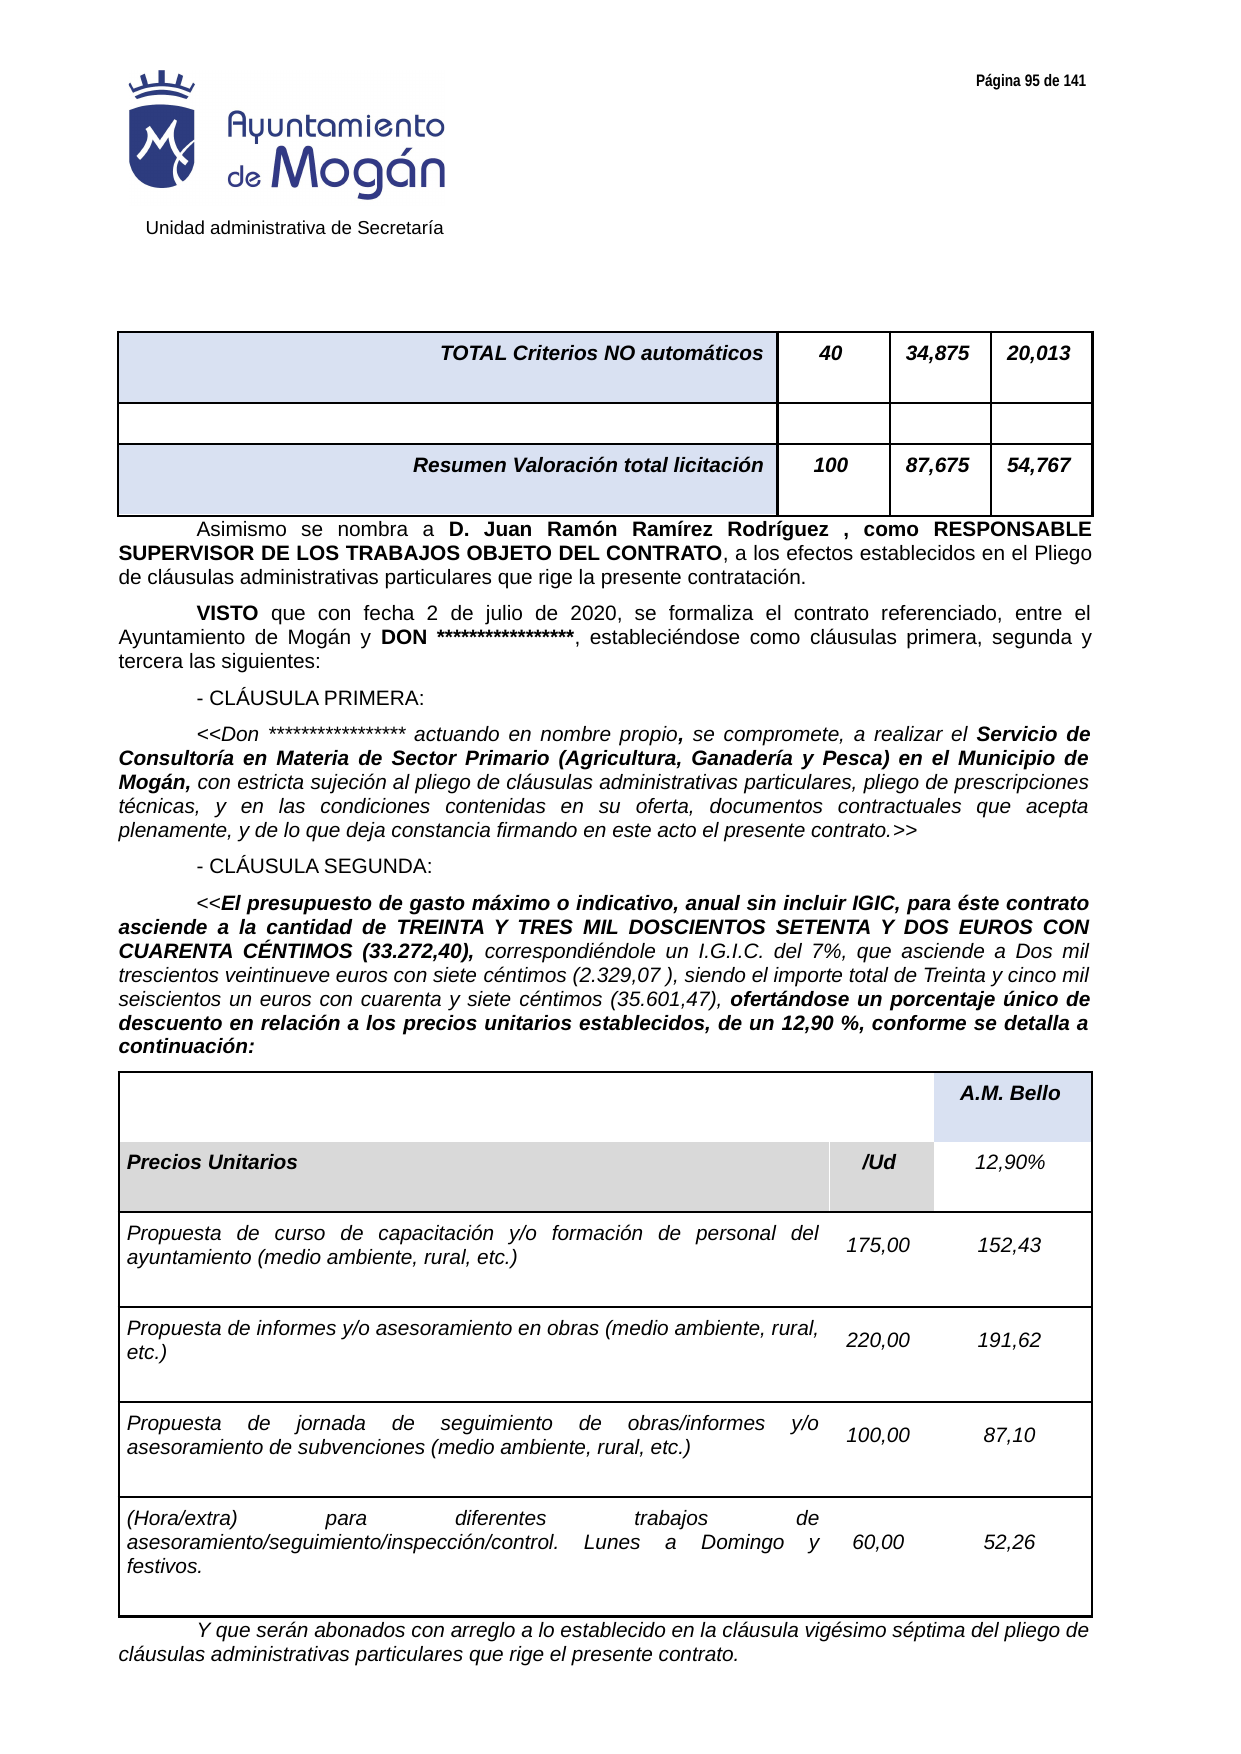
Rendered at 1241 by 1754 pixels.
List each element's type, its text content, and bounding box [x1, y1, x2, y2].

text VISTO que con fecha 2 de julio de 2020, se formaliza el contrato referenciado, entre el Ayuntamiento de Mogán y DON *****************, estableciéndose como cláusulas primera, segunda y tercera las siguientes: [118, 601, 1092, 673]
table_cell 52,26 [934, 1498, 1091, 1615]
text - CLÁUSULA SEGUNDA: [118, 854, 1092, 878]
picture [128, 70, 445, 206]
table_cell Resumen Valoración total licitación [119, 445, 776, 514]
table_header [120, 1073, 829, 1142]
table_cell 60,00 [830, 1498, 934, 1615]
table_cell [779, 404, 889, 443]
table_cell 175,00 [830, 1213, 934, 1306]
table_cell 34,875 [891, 333, 990, 402]
table_cell 220,00 [830, 1308, 934, 1401]
table_cell 20,013 [992, 333, 1091, 402]
table_cell Precios Unitarios [120, 1142, 829, 1211]
table_cell 100 [779, 445, 889, 514]
table_cell /Ud [830, 1142, 934, 1211]
table_cell [992, 404, 1091, 443]
table_cell [119, 404, 776, 443]
text <<El presupuesto de gasto máximo o indicativo, anual sin incluir IGIC, para éste contrato asciende a la cantidad de TREINTA Y TRES MIL DOSCIENTOS SETENTA Y DOS EUROS CON CUARENTA CÉNTIMOS (33.272,40), correspondiéndole un I.G.I.C. del 7%, que asciende a Dos mil trescientos veintinueve euros con siete céntimos (2.329,07 ), siendo el importe total de Treinta y cinco mil seiscientos un euros con cuarenta y siete céntimos (35.601,47), ofertándose un porcentaje único de descuento en relación a los precios unitarios establecidos, de un 12,90 %, conforme se detalla a continuación: [118, 891, 1092, 1058]
table_cell [891, 404, 990, 443]
table_cell 54,767 [992, 445, 1091, 514]
text <<Don ***************** actuando en nombre propio, se compromete, a realizar el Servicio de Consultoría en Materia de Sector Primario (Agricultura, Ganadería y Pesca) en el Municipio de Mogán, con estricta sujeción al pliego de cláusulas administrativas particulares, pliego de prescripciones técnicas, y en las condiciones contenidas en su oferta, documentos contractuales que acepta plenamente, y de lo que deja constancia firmando en este acto el presente contrato.>> [118, 722, 1092, 842]
table_cell 12,90% [934, 1142, 1091, 1211]
table_cell (Hora/extra) para diferentes trabajos de asesoramiento/seguimiento/inspección/control. Lunes a Domingo y festivos. [120, 1498, 829, 1615]
table_header A.M. Bello [934, 1073, 1091, 1142]
table_cell 100,00 [830, 1403, 934, 1496]
table_cell TOTAL Criterios NO automáticos [119, 333, 776, 402]
text - CLÁUSULA PRIMERA: [118, 685, 1092, 709]
text Asimismo se nombra a D. Juan Ramón Ramírez Rodríguez , como RESPONSABLE SUPERVISOR DE LOS TRABAJOS OBJETO DEL CONTRATO, a los efectos establecidos en el Pliego de cláusulas administrativas particulares que rige la presente contratación. [118, 517, 1092, 588]
table_cell 87,10 [934, 1403, 1091, 1496]
table_cell Propuesta de informes y/o asesoramiento en obras (medio ambiente, rural, etc.) [120, 1308, 829, 1401]
table_cell 40 [779, 333, 889, 402]
text Y que serán abonados con arreglo a lo establecido en la cláusula vigésimo séptima del pliego de cláusulas administrativas particulares que rige el presente contrato. [118, 1618, 1092, 1665]
table_cell 87,675 [891, 445, 990, 514]
table_cell Propuesta de jornada de seguimiento de obras/informes y/o asesoramiento de subvenciones (medio ambiente, rural, etc.) [120, 1403, 829, 1496]
table_header [830, 1073, 934, 1142]
table_cell 191,62 [934, 1308, 1091, 1401]
table_cell 152,43 [934, 1213, 1091, 1306]
table_cell Propuesta de curso de capacitación y/o formación de personal del ayuntamiento (medio ambiente, rural, etc.) [120, 1213, 829, 1306]
